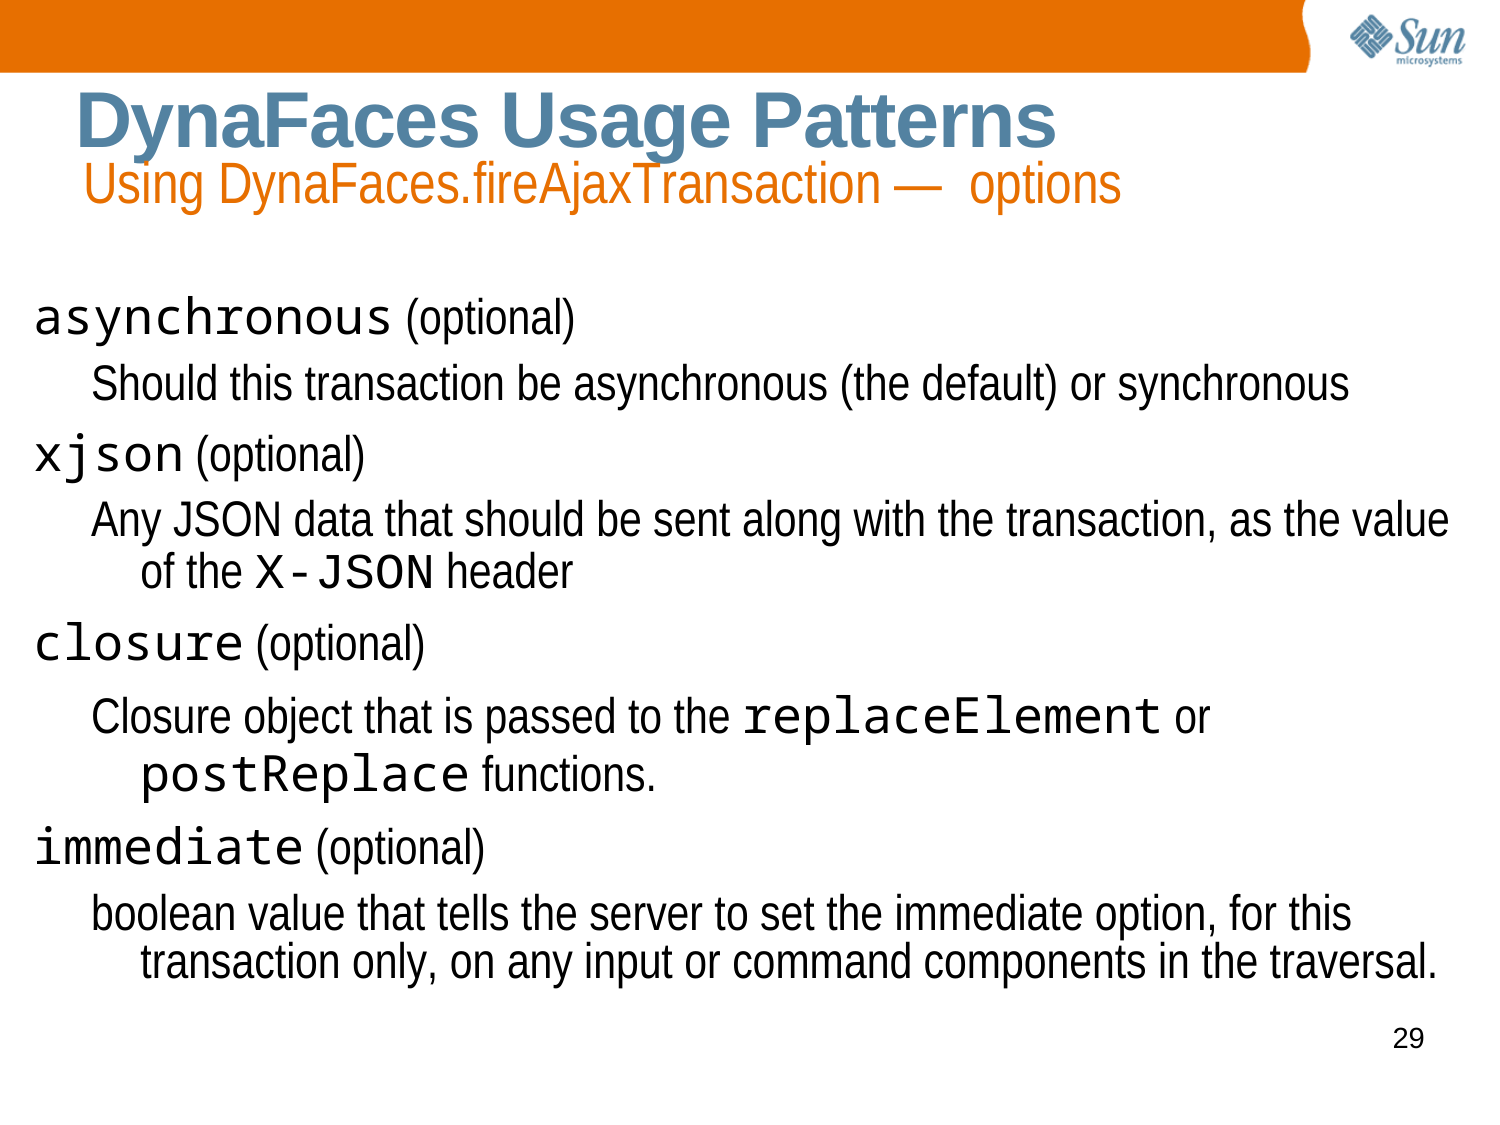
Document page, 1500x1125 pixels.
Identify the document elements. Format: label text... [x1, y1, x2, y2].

title DynaFaces Usage Patterns [75, 83, 1437, 188]
text_box Using DynaFaces.fireAjaxTransaction — options [83, 157, 1351, 225]
picture [0, 0, 1500, 75]
text_box asynchronous (optional) Should this transaction be asynchronous (the default) or synchronous xjson (optional) Any JSON data that should be sent along with the transaction, as the value of the X-JSON header closure (optional) Closure object that is passed to the replaceElement or postReplace functions. immediate (optional) boolean value that tells the server to set the immediate option, for this transaction only, on any input or command components in the traversal. [14, 288, 1488, 955]
